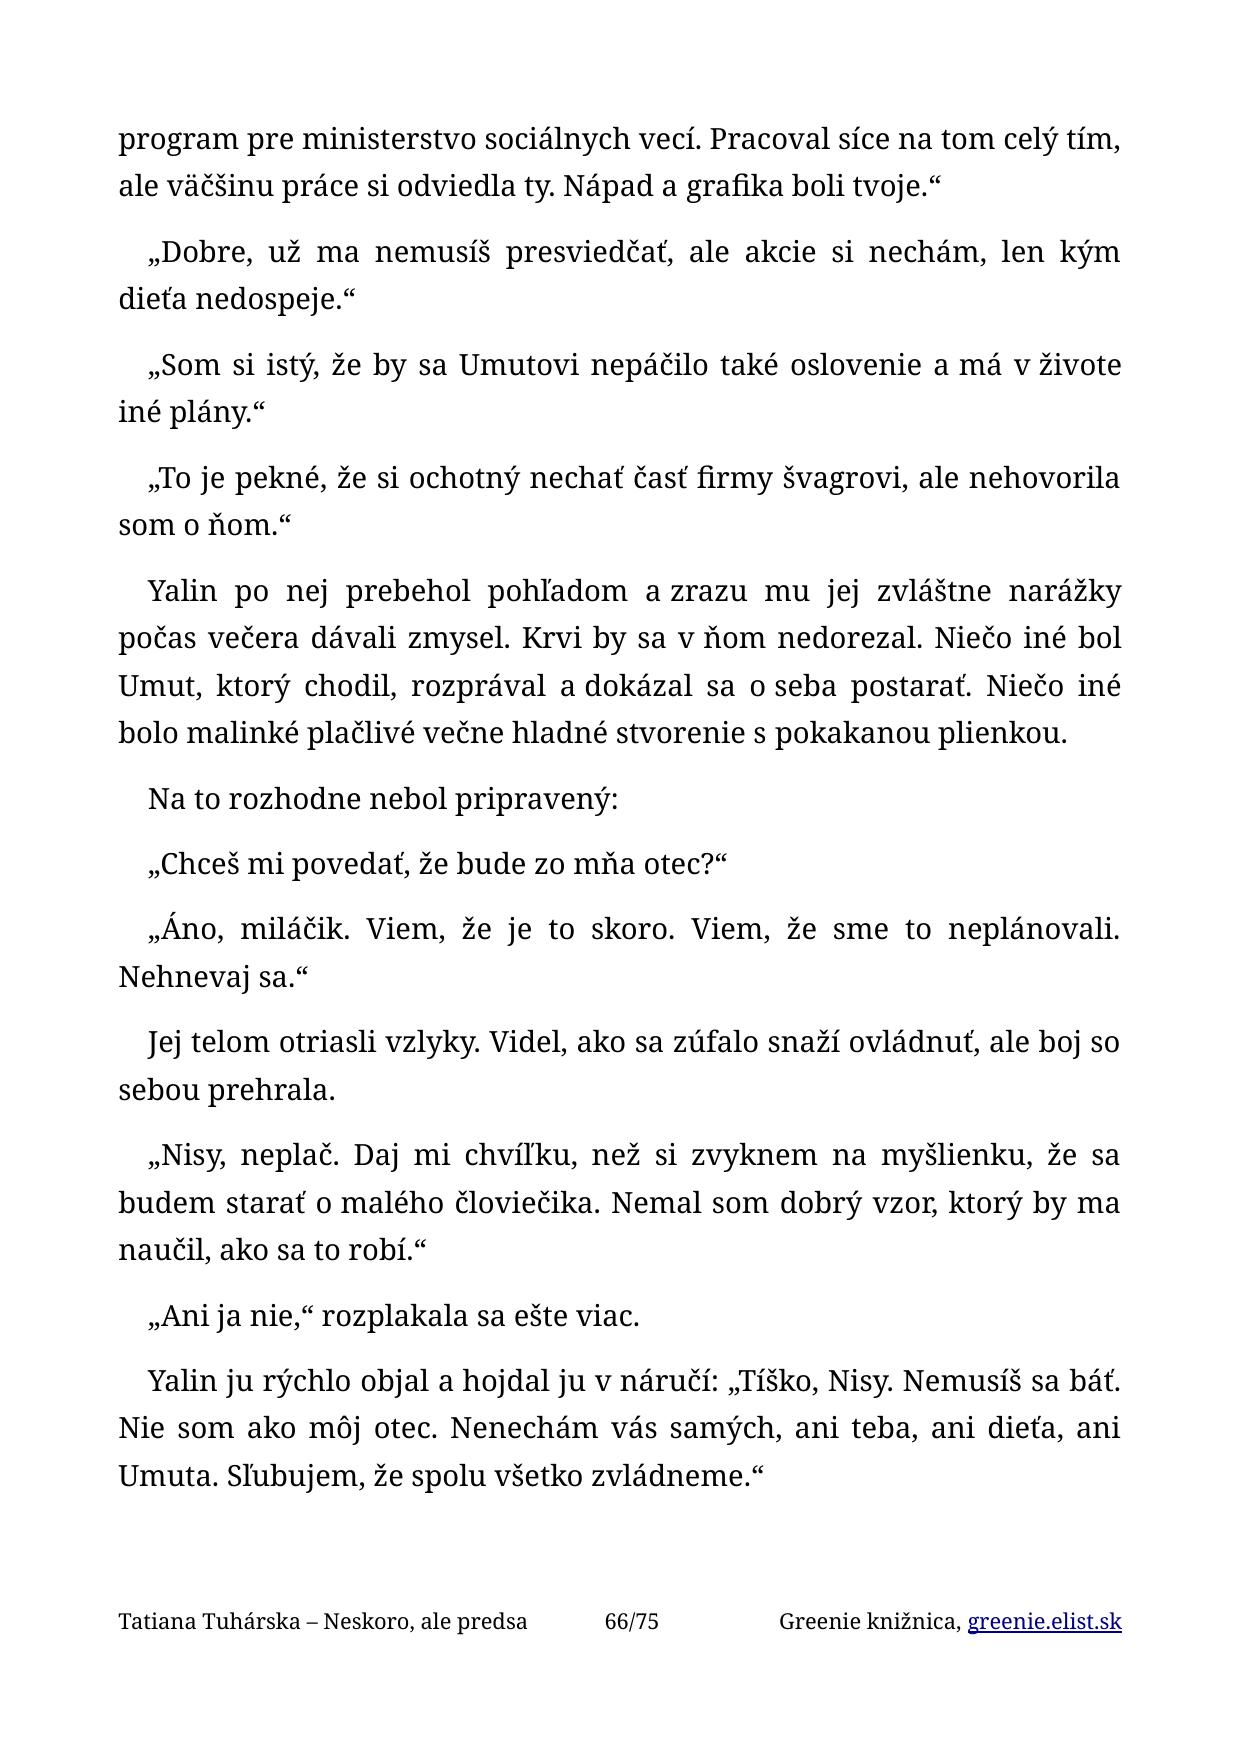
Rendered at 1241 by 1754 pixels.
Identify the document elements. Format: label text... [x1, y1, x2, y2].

text Jej telom otriasli vzlyky. Videl, ako sa zúfalo snaží ovládnuť, ale boj so sebou prehrala. [118, 1021, 1122, 1109]
text Yalin po nej prebehol pohľadom a zrazu mu jej zvláštne narážky počas večera dávali zmysel. Krvi by sa v ňom nedorezal. Niečo iné bol Umut, ktorý chodil, rozprával a dokázal sa o seba postarať. Niečo iné bolo malinké plačlivé večne hladné stvorenie s pokakanou plienkou. [118, 570, 1122, 752]
text „To je pekné, že si ochotný nechať časť firmy švagrovi, ale nehovorila som o ňom.“ [118, 457, 1122, 544]
text program pre ministerstvo sociálnych vecí. Pracoval síce na tom celý tím, ale väčšinu práce si odviedla ty. Nápad a grafika boli tvoje.“ [118, 118, 1122, 205]
text „Som si istý, že by sa Umutovi nepáčilo také oslovenie a má v živote iné plány.“ [118, 344, 1122, 431]
text „Ani ja nie,“ rozplakala sa ešte viac. [118, 1295, 1122, 1334]
text Yalin ju rýchlo objal a hojdal ju v náručí: „Tíško, Nisy. Nemusíš sa báť. Nie som ako môj otec. Nenechám vás samých, ani teba, ani dieťa, ani Umuta. Sľubujem, že spolu všetko zvládneme.“ [118, 1360, 1122, 1495]
text Na to rozhodne nebol pripravený: [118, 778, 1122, 818]
text „Dobre, už ma nemusíš presviedčať, ale akcie si nechám, len kým dieťa nedospeje.“ [118, 231, 1122, 318]
text „Nisy, neplač. Daj mi chvíľku, než si zvyknem na myšlienku, že sa budem starať o malého človiečika. Nemal som dobrý vzor, ktorý by ma naučil, ako sa to robí.“ [118, 1134, 1122, 1269]
text „Chceš mi povedať, že bude zo mňa otec?“ [118, 843, 1122, 883]
text „Áno, miláčik. Viem, že je to skoro. Viem, že sme to neplánovali. Nehnevaj sa.“ [118, 908, 1122, 996]
